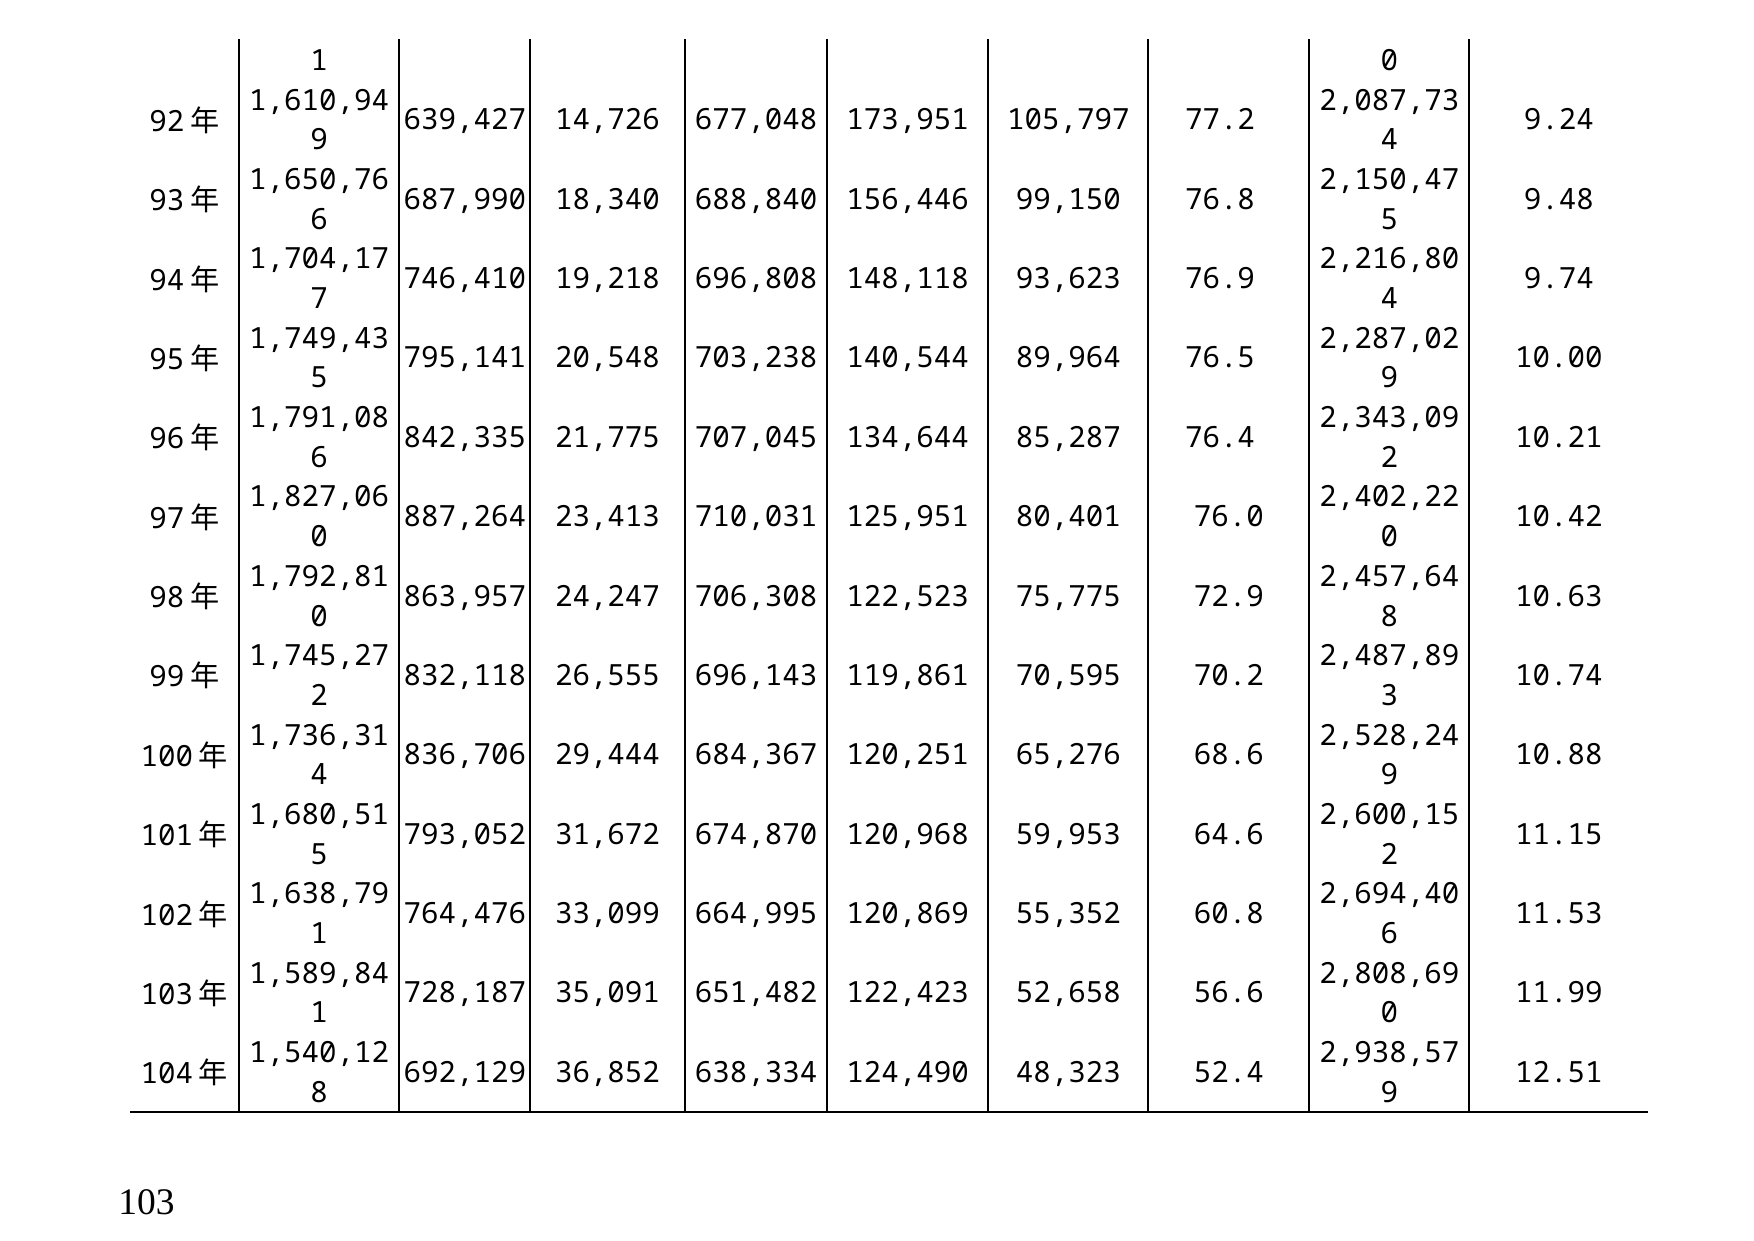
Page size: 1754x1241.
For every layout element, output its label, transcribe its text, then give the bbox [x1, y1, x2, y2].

table_cell 1,745,272 [240, 635, 398, 714]
table_cell 11.53 [1470, 873, 1648, 952]
table_cell 120,869 [828, 873, 987, 952]
table_cell 1,704,177 [240, 238, 398, 317]
table_cell 120,968 [828, 793, 987, 873]
table_cell 688,840 [686, 158, 826, 238]
table_cell 696,808 [686, 238, 826, 317]
table_cell 103年 [130, 952, 238, 1031]
table_cell 836,706 [400, 714, 529, 793]
table_cell 99,150 [989, 158, 1147, 238]
table_cell 14,726 [531, 79, 684, 158]
table_cell 70.2 [1149, 635, 1308, 714]
table_cell 76.4 [1149, 396, 1308, 476]
table_cell 76.0 [1149, 476, 1308, 555]
table_cell 764,476 [400, 873, 529, 952]
table_cell 10.00 [1470, 317, 1648, 396]
table_cell 677,048 [686, 79, 826, 158]
table_cell 98年 [130, 555, 238, 634]
table_cell 80,401 [989, 476, 1147, 555]
table_cell 706,308 [686, 555, 826, 634]
table_cell 2,343,092 [1310, 396, 1468, 476]
table_cell 692,129 [400, 1031, 529, 1111]
table_cell 97年 [130, 476, 238, 555]
table_cell 1,540,128 [240, 1031, 398, 1111]
table_cell 687,990 [400, 158, 529, 238]
table_cell 77.2 [1149, 79, 1308, 158]
table_cell 102年 [130, 873, 238, 952]
table_cell 55,352 [989, 873, 1147, 952]
table_cell 65,276 [989, 714, 1147, 793]
table_cell 105,797 [989, 79, 1147, 158]
table_cell 651,482 [686, 952, 826, 1031]
table_cell 2,600,152 [1310, 793, 1468, 873]
table_cell 52,658 [989, 952, 1147, 1031]
table_cell 64.6 [1149, 793, 1308, 873]
table_cell 85,287 [989, 396, 1147, 476]
table_cell 2,402,220 [1310, 476, 1468, 555]
table_cell 140,544 [828, 317, 987, 396]
table_cell 89,964 [989, 317, 1147, 396]
table_cell 11.15 [1470, 793, 1648, 873]
table_cell 95年 [130, 317, 238, 396]
table_cell 1,792,810 [240, 555, 398, 634]
table_cell 1,650,766 [240, 158, 398, 238]
table_cell 696,143 [686, 635, 826, 714]
table_cell [400, 39, 529, 79]
table_cell 728,187 [400, 952, 529, 1031]
table_cell 104年 [130, 1031, 238, 1111]
table_cell 710,031 [686, 476, 826, 555]
table_cell 707,045 [686, 396, 826, 476]
table_cell 746,410 [400, 238, 529, 317]
table_cell 59,953 [989, 793, 1147, 873]
table_cell [1149, 39, 1308, 79]
table_cell 10.63 [1470, 555, 1648, 634]
table_cell 2,216,804 [1310, 238, 1468, 317]
table_cell 124,490 [828, 1031, 987, 1111]
table_cell 674,870 [686, 793, 826, 873]
table_cell 156,446 [828, 158, 987, 238]
table_cell 12.51 [1470, 1031, 1648, 1111]
table_cell 2,150,475 [1310, 158, 1468, 238]
table_cell [686, 39, 826, 79]
table_cell 94年 [130, 238, 238, 317]
table_cell 33,099 [531, 873, 684, 952]
table_cell 9.24 [1470, 79, 1648, 158]
table_cell 68.6 [1149, 714, 1308, 793]
table_cell 2,808,690 [1310, 952, 1468, 1031]
table_cell 24,247 [531, 555, 684, 634]
table_cell 29,444 [531, 714, 684, 793]
table_cell 11.99 [1470, 952, 1648, 1031]
table_cell 1,749,435 [240, 317, 398, 396]
table_cell 101年 [130, 793, 238, 873]
table_cell 60.8 [1149, 873, 1308, 952]
table_cell 119,861 [828, 635, 987, 714]
table_cell 10.88 [1470, 714, 1648, 793]
table_cell 93,623 [989, 238, 1147, 317]
table_cell 10.42 [1470, 476, 1648, 555]
table_cell 10.21 [1470, 396, 1648, 476]
table_cell 122,523 [828, 555, 987, 634]
table_cell 2,938,579 [1310, 1031, 1468, 1111]
table_cell [989, 39, 1147, 79]
table_cell 18,340 [531, 158, 684, 238]
table_cell 1,589,841 [240, 952, 398, 1031]
table_cell 1 [240, 39, 398, 79]
table_cell 1,680,515 [240, 793, 398, 873]
table_cell 0 [1310, 39, 1468, 79]
table_cell 70,595 [989, 635, 1147, 714]
table_cell [828, 39, 987, 79]
table_cell 793,052 [400, 793, 529, 873]
table_cell 1,827,060 [240, 476, 398, 555]
table_cell 35,091 [531, 952, 684, 1031]
table_cell 1,791,086 [240, 396, 398, 476]
table_cell 639,427 [400, 79, 529, 158]
table_cell 76.9 [1149, 238, 1308, 317]
table_cell 684,367 [686, 714, 826, 793]
table_cell 72.9 [1149, 555, 1308, 634]
table_cell 19,218 [531, 238, 684, 317]
table_cell 96年 [130, 396, 238, 476]
table_cell 48,323 [989, 1031, 1147, 1111]
table_cell 120,251 [828, 714, 987, 793]
table_cell 23,413 [531, 476, 684, 555]
table_cell 664,995 [686, 873, 826, 952]
table_cell 93年 [130, 158, 238, 238]
table_cell 2,457,648 [1310, 555, 1468, 634]
table_cell 75,775 [989, 555, 1147, 634]
table_cell 1,610,949 [240, 79, 398, 158]
table_cell 2,528,249 [1310, 714, 1468, 793]
table_cell 56.6 [1149, 952, 1308, 1031]
table_cell [531, 39, 684, 79]
table_cell 2,694,406 [1310, 873, 1468, 952]
table_cell 2,087,734 [1310, 79, 1468, 158]
table_cell 122,423 [828, 952, 987, 1031]
table_cell 1,736,314 [240, 714, 398, 793]
table_cell 795,141 [400, 317, 529, 396]
table_cell 1,638,791 [240, 873, 398, 952]
table_cell 887,264 [400, 476, 529, 555]
table_cell [1470, 39, 1648, 79]
table_cell 10.74 [1470, 635, 1648, 714]
table_cell 100年 [130, 714, 238, 793]
table_cell 134,644 [828, 396, 987, 476]
table_cell 2,487,893 [1310, 635, 1468, 714]
table_cell 638,334 [686, 1031, 826, 1111]
table_cell 842,335 [400, 396, 529, 476]
table_cell 863,957 [400, 555, 529, 634]
table_cell 9.48 [1470, 158, 1648, 238]
table_cell 36,852 [531, 1031, 684, 1111]
table_cell 76.5 [1149, 317, 1308, 396]
table_cell 125,951 [828, 476, 987, 555]
table_cell 99年 [130, 635, 238, 714]
table_cell 52.4 [1149, 1031, 1308, 1111]
table_cell 21,775 [531, 396, 684, 476]
table_cell 2,287,029 [1310, 317, 1468, 396]
table_cell 9.74 [1470, 238, 1648, 317]
table_cell 703,238 [686, 317, 826, 396]
table_cell 832,118 [400, 635, 529, 714]
table_cell [130, 39, 238, 79]
table_cell 31,672 [531, 793, 684, 873]
table_cell 173,951 [828, 79, 987, 158]
table_cell 92年 [130, 79, 238, 158]
table_cell 148,118 [828, 238, 987, 317]
table_cell 26,555 [531, 635, 684, 714]
table_cell 20,548 [531, 317, 684, 396]
table_cell 76.8 [1149, 158, 1308, 238]
